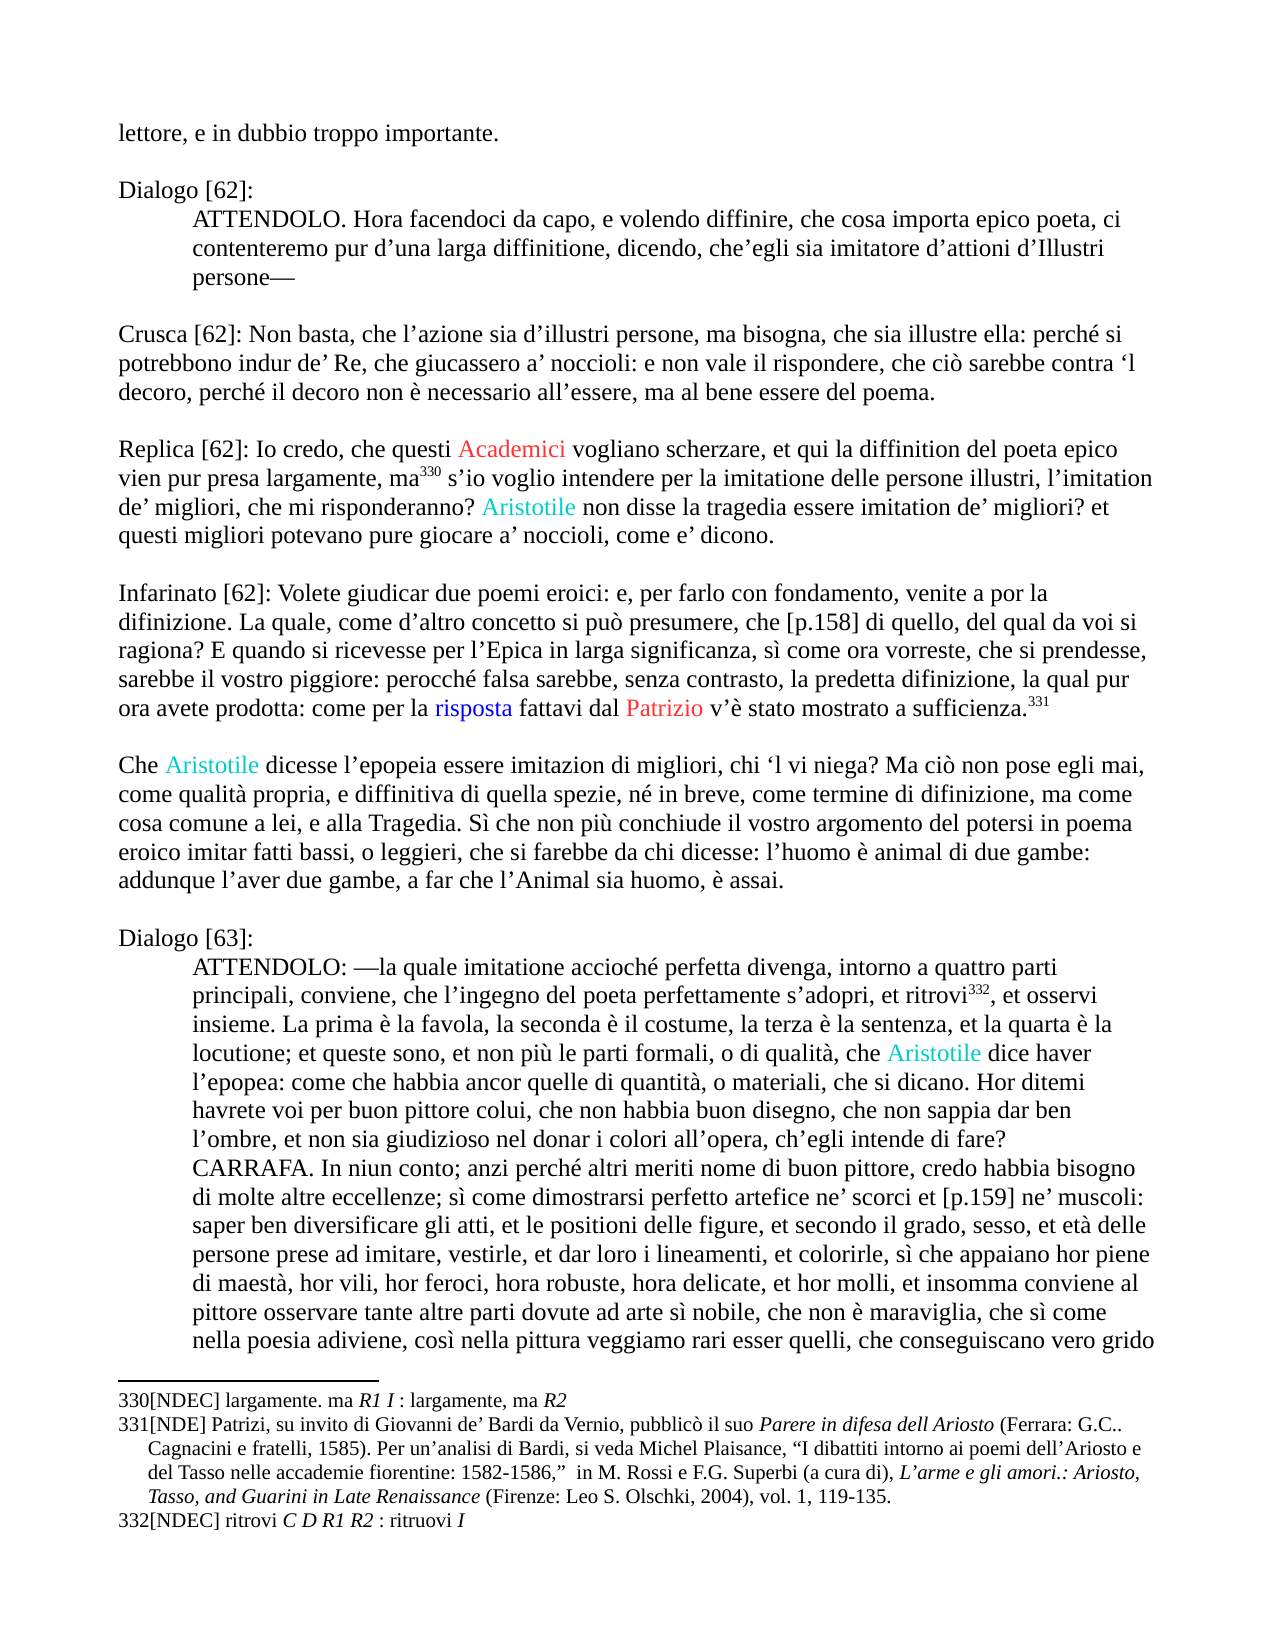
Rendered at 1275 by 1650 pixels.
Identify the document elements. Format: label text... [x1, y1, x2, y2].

text Crusca [62]: Non basta, che l’azione sia d’illustri persone, ma bisogna, che sia illustre ella: perché si potrebbono indur de’ Re, che giucassero a’ noccioli: e non vale il rispondere, che ciò sarebbe contra ‘l decoro, perché il decoro non è necessario all’essere, ma al bene essere del poema. [118, 319, 1157, 406]
text ATTENDOLO. Hora facendoci da capo, e volendo diffinire, che cosa importa epico poeta, ci contenteremo pur d’una larga diffinitione, dicendo, che’egli sia imitatore d’attioni d’Illustri persone— [192, 204, 1157, 291]
text Dialogo [62]: [118, 176, 1157, 204]
text [NDEC] ritrovi C D R1 R2 : ritruovi I [118, 1508, 1157, 1532]
text Dialogo [63]: [118, 923, 1157, 952]
text Replica [62]: Io credo, che questi Academici vogliano scherzare, et qui la diffinition del poeta epico vien pur presa largamente, ma s’io voglio intendere per la imitatione delle persone illustri, l’imitation de’ migliori, che mi risponderanno? Aristotile non disse la tragedia essere imitation de’ migliori? et questi migliori potevano pure giocare a’ noccioli, come e’ dicono. [118, 434, 1157, 549]
text Infarinato [62]: Volete giudicar due poemi eroici: e, per farlo con fondamento, venite a por la difinizione. La quale, come d’altro concetto si può presumere, che [p.158] di quello, del qual da voi si ragiona? E quando si ricevesse per l’Epica in larga significanza, sì come ora vorreste, che si prendesse, sarebbe il vostro piggiore: perocché falsa sarebbe, senza contrasto, la predetta difinizione, la qual pur ora avete prodotta: come per la risposta fattavi dal Patrizio v’è stato mostrato a sufficienza. [118, 578, 1157, 722]
text [NDE] Patrizi, su invito di Giovanni de’ Bardi da Vernio, pubblicò il suo Parere in difesa dell Ariosto (Ferrara: G.C.. Cagnacini e fratelli, 1585). Per un’analisi di Bardi, si veda Michel Plaisance, “I dibattiti intorno ai poemi dell’Ariosto e del Tasso nelle accademie fiorentine: 1582-1586,” in M. Rossi e F.G. Superbi (a cura di), L’arme e gli amori.: Ariosto, Tasso, and Guarini in Late Renaissance (Firenze: Leo S. Olschki, 2004), vol. 1, 119-135. [118, 1412, 1157, 1508]
text ATTENDOLO: —la quale imitatione accioché perfetta divenga, intorno a quattro parti principali, conviene, che l’ingegno del poeta perfettamente s’adopri, et ritrovi, et osservi insieme. La prima è la favola, la seconda è il costume, la terza è la sentenza, et la quarta è la locutione; et queste sono, et non più le parti formali, o di qualità, che Aristotile dice haver l’epopea: come che habbia ancor quelle di quantità, o materiali, che si dicano. Hor ditemi havrete voi per buon pittore colui, che non habbia buon disegno, che non sappia dar ben l’ombre, et non sia giudizioso nel donar i colori all’opera, ch’egli intende di fare? [192, 952, 1157, 1153]
text [NDEC] largamente. ma R1 I : largamente, ma R2 [118, 1387, 1157, 1412]
text Che Aristotile dicesse l’epopeia essere imitazion di migliori, chi ‘l vi niega? Ma ciò non pose egli mai, come qualità propria, e diffinitiva di quella spezie, né in breve, come termine di difinizione, ma come cosa comune a lei, e alla Tragedia. Sì che non più conchiude il vostro argomento del potersi in poema eroico imitar fatti bassi, o leggieri, che si farebbe da chi dicesse: l’huomo è animal di due gambe: addunque l’aver due gambe, a far che l’Animal sia huomo, è assai. [118, 751, 1157, 894]
text lettore, e in dubbio troppo importante. [118, 118, 1157, 147]
text CARRAFA. In niun conto; anzi perché altri meriti nome di buon pittore, credo habbia bisogno di molte altre eccellenze; sì come dimostrarsi perfetto artefice ne’ scorci et [p.159] ne’ muscoli: saper ben diversificare gli atti, et le positioni delle figure, et secondo il grado, sesso, et età delle persone prese ad imitare, vestirle, et dar loro i lineamenti, et colorirle, sì che appaiano hor piene di maestà, hor vili, hor feroci, hora robuste, hora delicate, et hor molli, et insomma conviene al pittore osservare tante altre parti dovute ad arte sì nobile, che non è maraviglia, che sì come nella poesia adiviene, così nella pittura veggiamo rari esser quelli, che conseguiscano vero grido [192, 1153, 1157, 1354]
